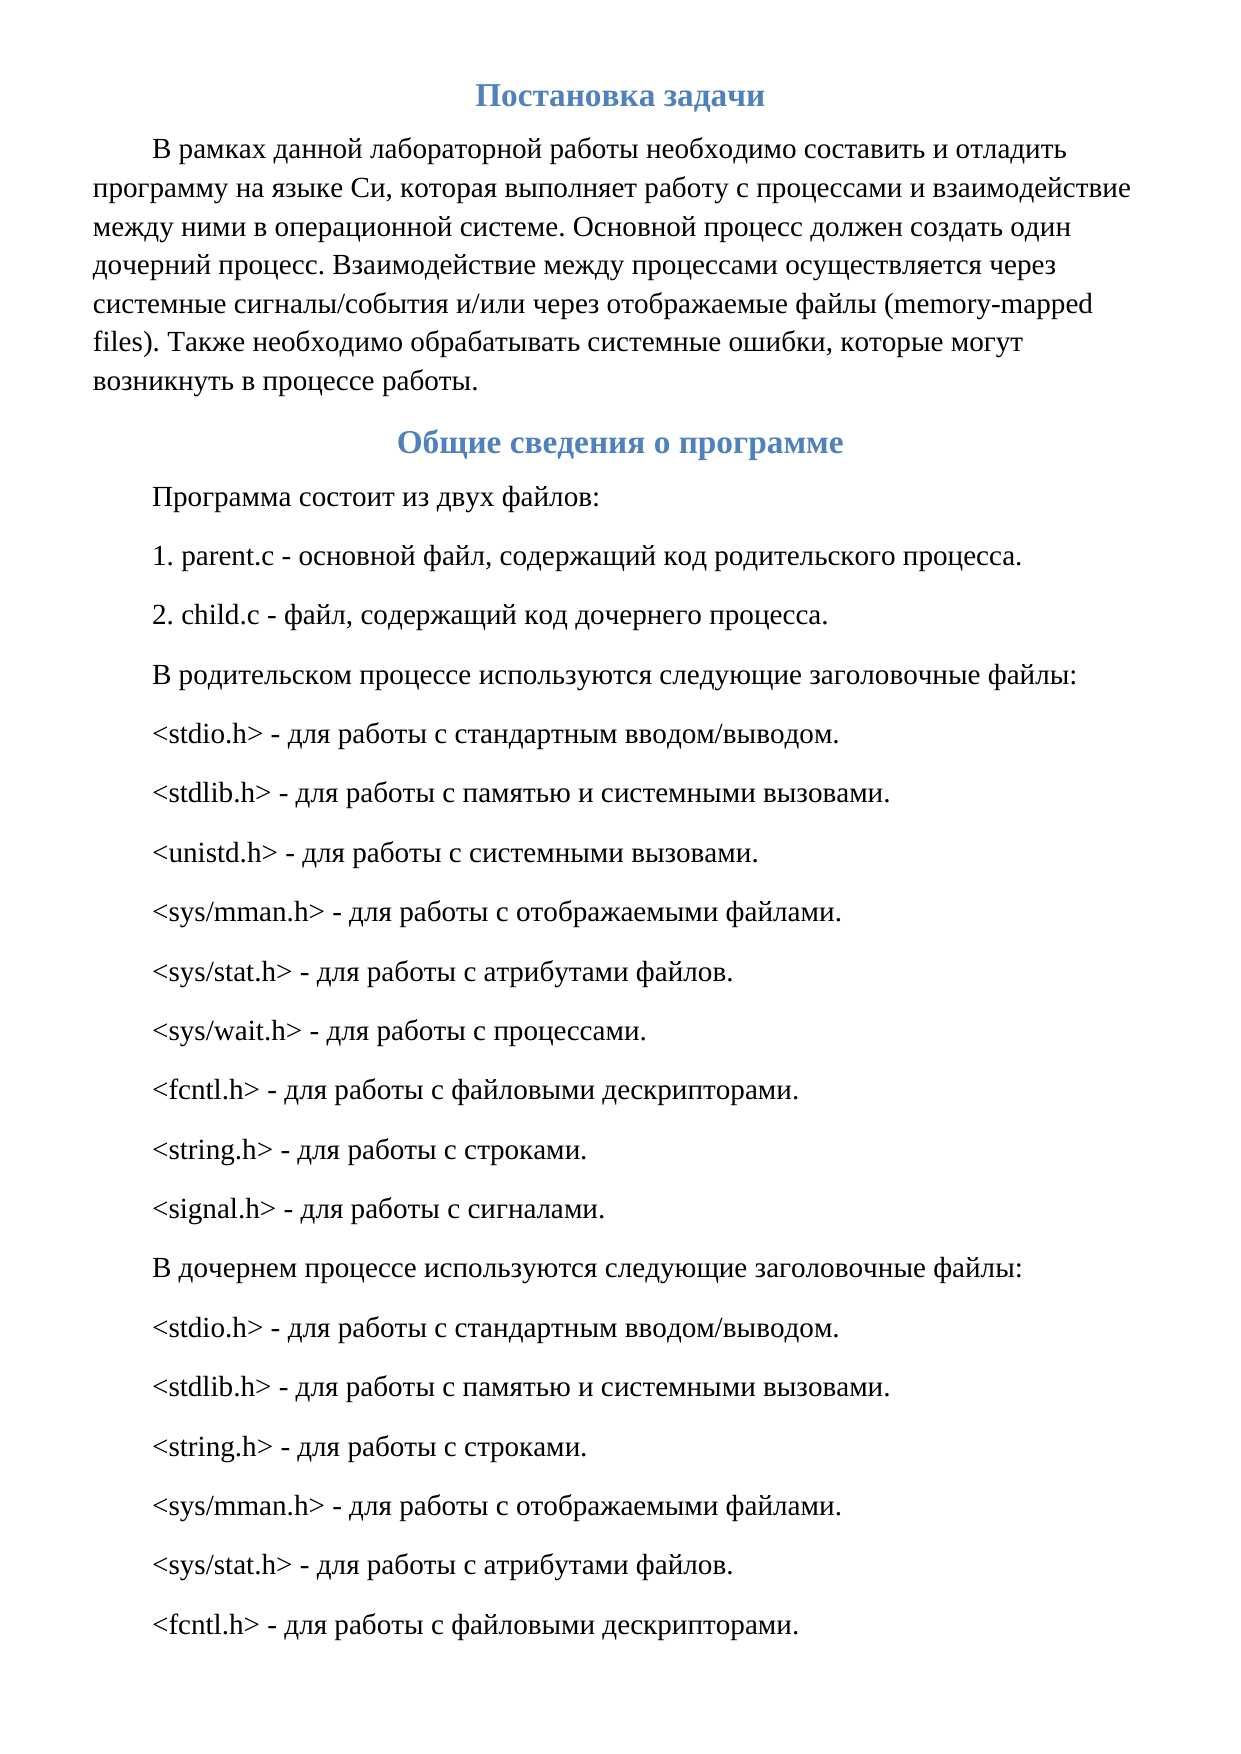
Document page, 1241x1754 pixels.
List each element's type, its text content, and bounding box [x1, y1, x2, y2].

text <sys/wait.h> - для работы с процессами. [93, 1013, 1147, 1047]
text <stdio.h> - для работы с стандартным вводом/выводом. [93, 716, 1147, 750]
text <string.h> - для работы с строками. [93, 1429, 1147, 1462]
text <signal.h> - для работы с сигналами. [93, 1191, 1147, 1225]
text <string.h> - для работы с строками. [93, 1132, 1147, 1165]
text В рамках данной лабораторной работы необходимо составить и отладить программу на языке Си, которая выполняет работу с процессами и взаимодействие между ними в операционной системе. Основной процесс должен создать один дочерний процесс. Взаимодействие между процессами осуществляется через системные сигналы/события и/или через отображаемые файлы (memory-mapped files). Также необходимо обрабатывать системные ошибки, которые могут возникнуть в процессе работы. [93, 132, 1147, 396]
text <fcntl.h> - для работы с файловыми дескрипторами. [93, 1607, 1147, 1640]
text 1. parent.c - основной файл, содержащий код родительского процесса. [93, 538, 1147, 572]
text <sys/mman.h> - для работы с отображаемыми файлами. [93, 1488, 1147, 1522]
subtitle Постановка задачи [93, 75, 1147, 113]
text <sys/stat.h> - для работы с атрибутами файлов. [93, 954, 1147, 987]
text <stdlib.h> - для работы с памятью и системными вызовами. [93, 776, 1147, 809]
text <sys/stat.h> - для работы с атрибутами файлов. [93, 1547, 1147, 1581]
subtitle Общие сведения о программе [93, 422, 1147, 461]
text <stdio.h> - для работы с стандартным вводом/выводом. [93, 1310, 1147, 1343]
text <unistd.h> - для работы с системными вызовами. [93, 835, 1147, 868]
text В дочернем процессе используются следующие заголовочные файлы: [93, 1251, 1147, 1284]
text <stdlib.h> - для работы с памятью и системными вызовами. [93, 1369, 1147, 1403]
text <sys/mman.h> - для работы с отображаемыми файлами. [93, 894, 1147, 928]
text Программа состоит из двух файлов: [93, 479, 1147, 512]
text В родительском процессе используются следующие заголовочные файлы: [93, 657, 1147, 690]
text 2. child.c - файл, содержащий код дочернего процесса. [93, 597, 1147, 631]
text <fcntl.h> - для работы с файловыми дескрипторами. [93, 1072, 1147, 1106]
